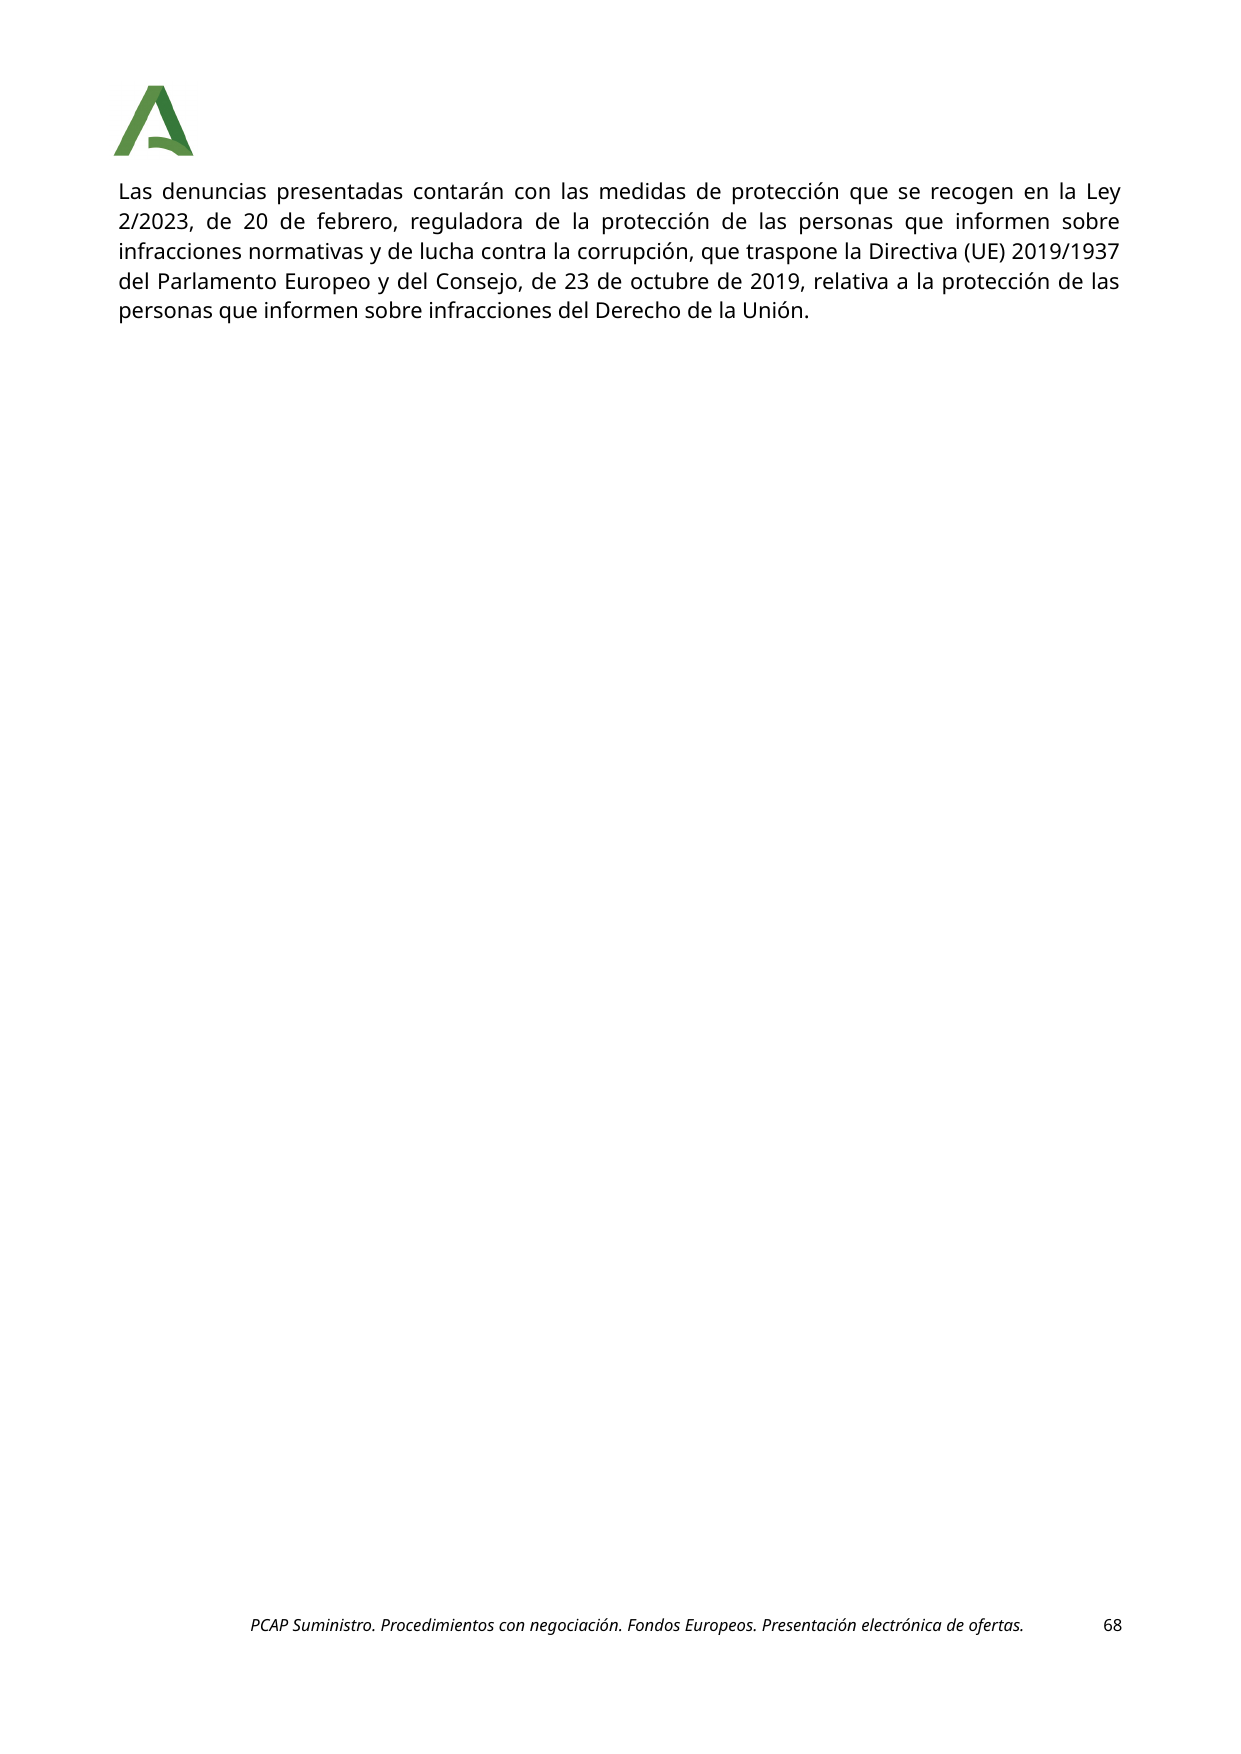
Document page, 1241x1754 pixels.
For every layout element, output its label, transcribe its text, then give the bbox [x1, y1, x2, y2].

text Las denuncias presentadas contarán con las medidas de protección que se recogen en la Ley 2/2023, de 20 de febrero, reguladora de la protección de las personas que informen sobre infracciones normativas y de lucha contra la corrupción, que traspone la Directiva (UE) 2019/1937 del Parlamento Europeo y del Consejo, de 23 de octubre de 2019, relativa a la protección de las personas que informen sobre infracciones del Derecho de la Unión. [118, 176, 1122, 325]
picture [109, 81, 198, 160]
